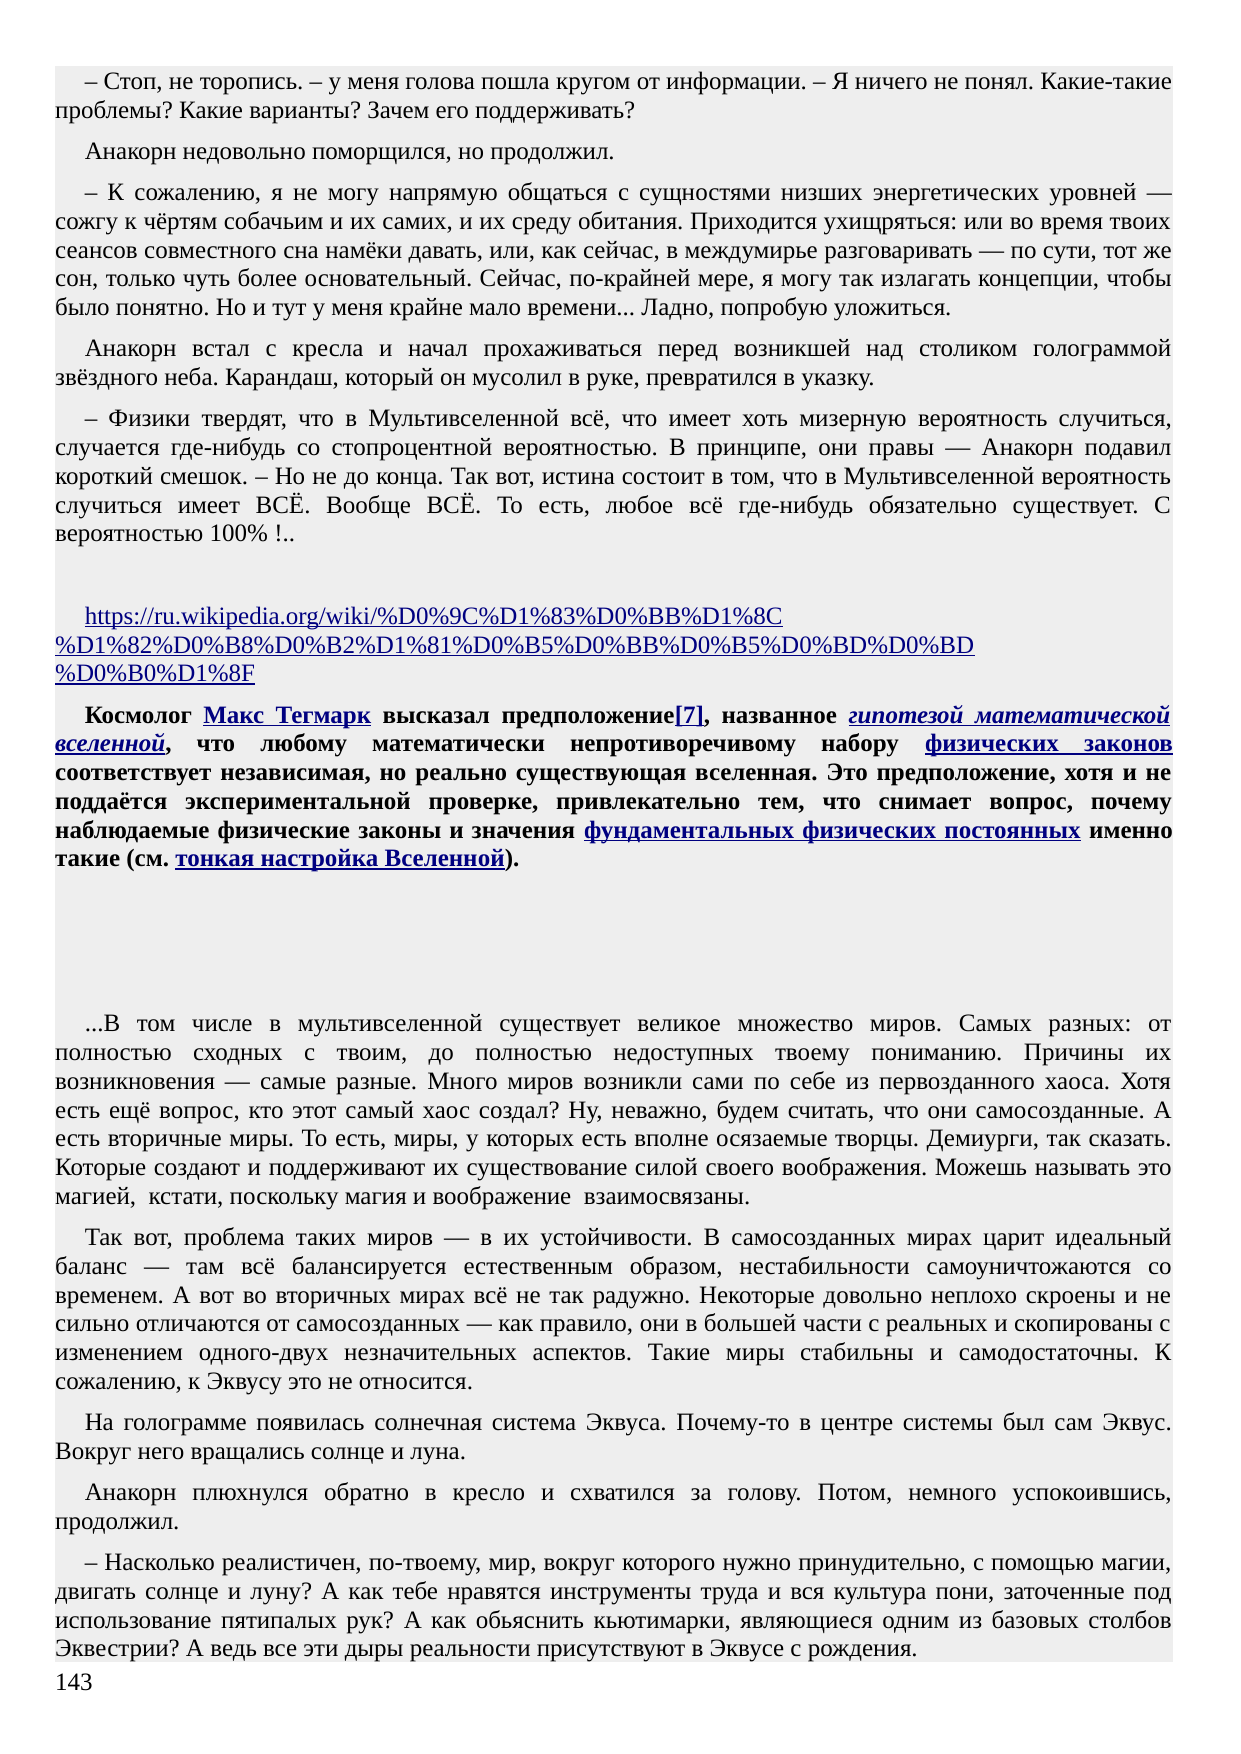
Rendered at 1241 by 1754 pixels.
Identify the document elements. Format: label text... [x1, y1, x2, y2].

text Космолог Макс Тегмарк высказал предположение[7], названное гипотезой математической вселенной, что любому математически непротиворечивому набору физических законов соответствует независимая, но реально существующая вселенная. Это предположение, хотя и не поддаётся экспериментальной проверке, привлекательно тем, что снимает вопрос, почему наблюдаемые физические законы и значения фундаментальных физических постоянных именно такие (см. тонкая настройка Вселенной). [55, 700, 1173, 872]
text Так вот, проблема таких миров — в их устойчивости. В самосозданных мирах царит идеальный баланс — там всё балансируется естественным образом, нестабильности самоуничтожаются со временем. А вот во вторичных мирах всё не так радужно. Некоторые довольно неплохо скроены и не сильно отличаются от самосозданных — как правило, они в большей части с реальных и скопированы с изменением одного-двух незначительных аспектов. Такие миры стабильны и самодостаточны. К сожалению, к Эквусу это не относится. [55, 1222, 1173, 1395]
text https://ru.wikipedia.org/wiki/%D0%9C%D1%83%D0%BB%D1%8C%D1%82%D0%B8%D0%B2%D1%81%D0%B5%D0%BB%D0%B5%D0%BD%D0%BD%D0%B0%D1%8F [55, 601, 1173, 687]
text Анакорн встал с кресла и начал прохаживаться перед возникшей над столиком голограммой звёздного неба. Карандаш, который он мусолил в руке, превратился в указку. [55, 333, 1173, 391]
text – Стоп, не торопись. – у меня голова пошла кругом от информации. – Я ничего не понял. Какие-такие проблемы? Какие варианты? Зачем его поддерживать? [55, 66, 1173, 123]
text – Насколько реалистичен, по-твоему, мир, вокруг которого нужно принудительно, с помощью магии, двигать солнце и луну? А как тебе нравятся инструменты труда и вся культура пони, заточенные под использование пятипалых рук? А как обьяснить кьютимарки, являющиеся одним из базовых столбов Эквестрии? А ведь все эти дыры реальности присутствуют в Эквусе с рождения. [55, 1547, 1173, 1662]
text – Физики твердят, что в Мультивселенной всё, что имеет хоть мизерную вероятность случиться, случается где-нибудь со стопроцентной вероятностью. В принципе, они правы — Анакорн подавил короткий смешок. – Но не до конца. Так вот, истина состоит в том, что в Мультивселенной вероятность случиться имеет ВСЁ. Вообще ВСЁ. То есть, любое всё где-нибудь обязательно существует. С вероятностью 100% !.. [55, 403, 1173, 547]
text На голограмме появилась солнечная система Эквуса. Почему-то в центре системы был сам Эквус. Вокруг него вращались солнце и луна. [55, 1407, 1173, 1465]
text Анакорн недовольно поморщился, но продолжил. [55, 136, 1173, 165]
text – К сожалению, я не могу напрямую общаться с сущностями низших энергетических уровней — сожгу к чёртям собачьим и их самих, и их среду обитания. Приходится ухищряться: или во время твоих сеансов совместного сна намёки давать, или, как сейчас, в междумирье разговаривать — по сути, тот же сон, только чуть более основательный. Сейчас, по-крайней мере, я могу так излагать концепции, чтобы было понятно. Но и тут у меня крайне мало времени... Ладно, попробую уложиться. [55, 177, 1173, 321]
text ...В том числе в мультивселенной существует великое множество миров. Самых разных: от полностью сходных с твоим, до полностью недоступных твоему пониманию. Причины их возникновения — самые разные. Много миров возникли сами по себе из первозданного хаоса. Хотя есть ещё вопрос, кто этот самый хаос создал? Ну, неважно, будем считать, что они самосозданные. А есть вторичные миры. То есть, миры, у которых есть вполне осязаемые творцы. Демиурги, так сказать. Которые создают и поддерживают их существование силой своего воображения. Можешь называть это магией, кстати, поскольку магия и воображение взаимосвязаны. [55, 1008, 1173, 1210]
text Анакорн плюхнулся обратно в кресло и схватился за голову. Потом, немного успокоившись, продолжил. [55, 1477, 1173, 1535]
